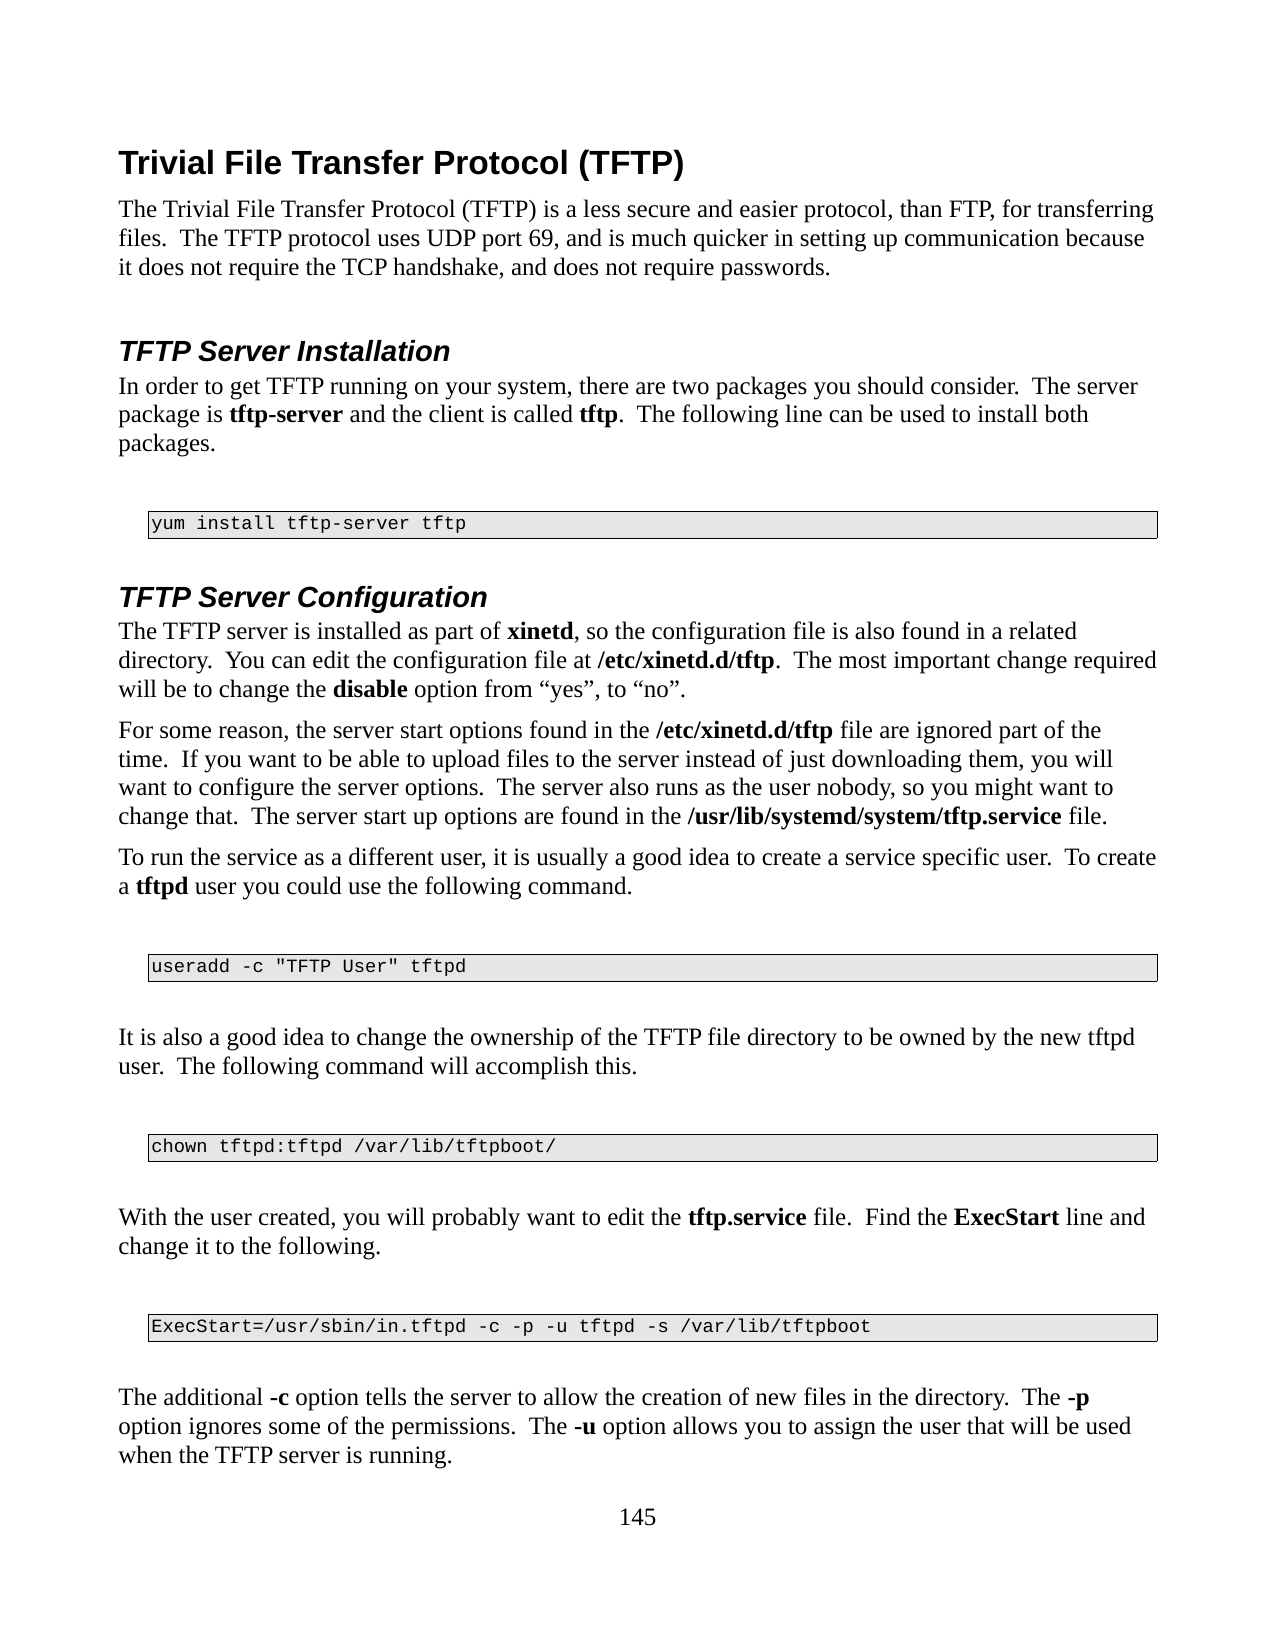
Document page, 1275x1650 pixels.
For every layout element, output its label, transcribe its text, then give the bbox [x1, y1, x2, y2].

subtitle Trivial File Transfer Protocol (TFTP) [118, 143, 1157, 182]
subtitle TFTP Server Configuration [118, 579, 1157, 613]
text The TFTP server is installed as part of xinetd, so the configuration file is also found in a related directory. You can edit the configuration file at /etc/xinetd.d/tftp. The most important change required will be to change the disable option from “yes”, to “no”. [118, 616, 1157, 702]
text chown tftpd:tftpd /var/lib/tftpboot/ [149, 1135, 1157, 1161]
text To run the service as a different user, it is usually a good idea to create a service specific user. To create a tftpd user you could use the following command. [118, 842, 1157, 900]
text useradd -c "TFTP User" tftpd [149, 955, 1157, 981]
text In order to get TFTP running on your system, there are two packages you should consider. The server package is tftp-server and the client is called tftp. The following line can be used to install both packages. [118, 371, 1157, 457]
text For some reason, the server start options found in the /etc/xinetd.d/tftp file are ignored part of the time. If you want to be able to upload files to the server instead of just downloading them, you will want to configure the server options. The server also runs as the user nobody, so you might want to change that. The server start up options are found in the /usr/lib/systemd/system/tftp.service file. [118, 715, 1157, 830]
text With the user created, you will probably want to edit the tftp.service file. Find the ExecStart line and change it to the following. [118, 1202, 1157, 1260]
text The Trivial File Transfer Protocol (TFTP) is a less secure and easier protocol, than FTP, for transferring files. The TFTP protocol uses UDP port 69, and is much quicker in setting up communication because it does not require the TCP handshake, and does not require passwords. [118, 194, 1157, 281]
text ExecStart=/usr/sbin/in.tftpd -c -p -u tftpd -s /var/lib/tftpboot [149, 1315, 1157, 1341]
text It is also a good idea to change the ownership of the TFTP file directory to be owned by the new tftpd user. The following command will accomplish this. [118, 1022, 1157, 1080]
text yum install tftp-server tftp [149, 512, 1157, 538]
subtitle TFTP Server Installation [118, 334, 1157, 368]
text The additional -c option tells the server to allow the creation of new files in the directory. The -p option ignores some of the permissions. The -u option allows you to assign the user that will be used when the TFTP server is running. [118, 1382, 1157, 1469]
